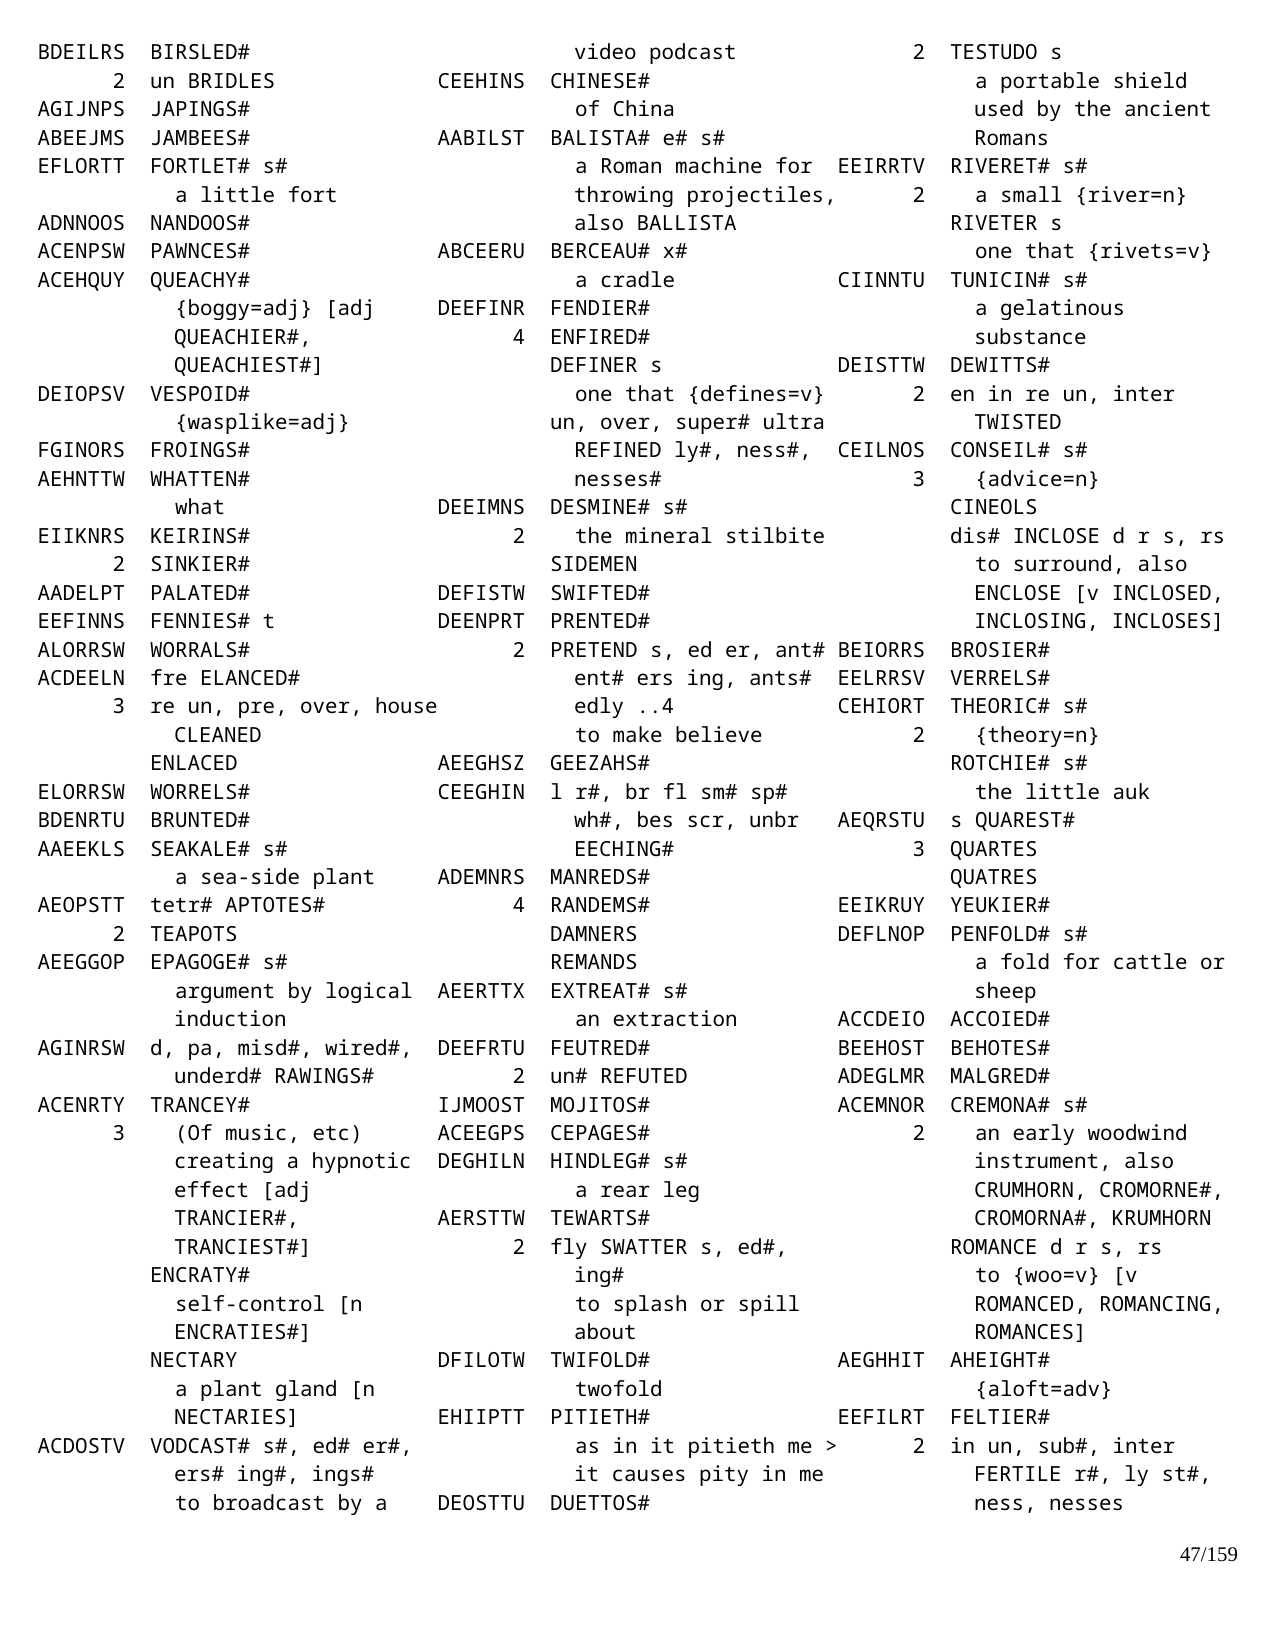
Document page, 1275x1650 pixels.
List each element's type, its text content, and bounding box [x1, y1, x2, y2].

text a rear leg [437, 1175, 837, 1203]
text as in it pitieth me > it causes pity in me [437, 1431, 837, 1488]
text CEEGHIN l r#, br fl sm# sp# wh#, bes scr, unbr EECHING# [437, 777, 837, 862]
text DEENPRT PRENTED# [437, 606, 837, 635]
text ADNNOOS NANDOOS# [37, 208, 437, 237]
text to {woo=v} [v ROMANCED, ROMANCING, ROMANCES] [837, 1260, 1237, 1346]
text AAEEKLS SEAKALE# s# [37, 834, 437, 862]
text ROMANCE d r s, rs [837, 1232, 1237, 1260]
text 2 fly SWATTER s, ed#, ing# [437, 1232, 837, 1289]
text 2 {theory=n} [837, 720, 1237, 748]
text EEFILRT FELTIER# [837, 1402, 1237, 1431]
text AEEGGOP EPAGOGE# s# [37, 947, 437, 976]
text to make believe [437, 720, 837, 748]
text ENCRATY# [37, 1260, 437, 1289]
text a cradle [437, 265, 837, 293]
text 3 re un, pre, over, house CLEANED [37, 692, 437, 748]
text ABEEJMS JAMBEES# [37, 123, 437, 151]
text ENLACED [37, 748, 437, 777]
text DEFINER s [437, 350, 837, 379]
text {boggy=adj} [adj QUEACHIER#, QUEACHIEST#] [37, 293, 437, 379]
text CIINNTU TUNICIN# s# [837, 265, 1237, 293]
text EEFINNS FENNIES# t [37, 606, 437, 635]
text a little fort [37, 180, 437, 208]
text one that {defines=v} [437, 379, 837, 407]
text EEIKRUY YEUKIER# [837, 891, 1237, 919]
text self-control [n ENCRATIES#] [37, 1289, 437, 1346]
text DEOSTTU DUETTOS# [437, 1488, 837, 1516]
text 2 TESTUDO s [837, 37, 1237, 66]
text QUATRES [837, 862, 1237, 891]
text AGINRSW d, pa, misd#, wired#, underd# RAWINGS# [37, 1033, 437, 1090]
text twofold [437, 1374, 837, 1402]
text CEILNOS CONSEIL# s# [837, 436, 1237, 464]
text 2 a small {river=n} [837, 180, 1237, 208]
text AEGHHIT AHEIGHT# [837, 1346, 1237, 1374]
text a sea-side plant [37, 862, 437, 891]
text ADEMNRS MANREDS# [437, 862, 837, 891]
text BEEHOST BEHOTES# [837, 1033, 1237, 1061]
text ELORRSW WORRELS# [37, 777, 437, 805]
text NECTARY [37, 1346, 437, 1374]
text ACENPSW PAWNCES# [37, 237, 437, 265]
text 2 the mineral stilbite [437, 521, 837, 549]
text AEOPSTT tetr# APTOTES# [37, 891, 437, 919]
text AEERTTX EXTREAT# s# [437, 976, 837, 1004]
text ACENRTY TRANCEY# [37, 1090, 437, 1118]
text AERSTTW TEWARTS# [437, 1203, 837, 1232]
text the little auk [837, 777, 1237, 805]
text DEGHILN HINDLEG# s# [437, 1147, 837, 1175]
text DEEFRTU FEUTRED# [437, 1033, 837, 1061]
text ACEHQUY QUEACHY# [37, 265, 437, 293]
text ACCDEIO ACCOIED# [837, 1004, 1237, 1033]
text ADEGLMR MALGRED# [837, 1061, 1237, 1090]
text to splash or spill about [437, 1289, 837, 1346]
text AEHNTTW WHATTEN# [37, 464, 437, 492]
text ACEMNOR CREMONA# s# [837, 1090, 1237, 1118]
text ROTCHIE# s# [837, 748, 1237, 777]
text AEQRSTU s QUAREST# [837, 805, 1237, 834]
text CEHIORT THEORIC# s# [837, 692, 1237, 720]
text RIVETER s [837, 208, 1237, 237]
text EIIKNRS KEIRINS# [37, 521, 437, 549]
text EFLORTT FORTLET# s# [37, 151, 437, 180]
text {aloft=adv} [837, 1374, 1237, 1402]
text DAMNERS [437, 919, 837, 947]
text 3 QUARTES [837, 834, 1237, 862]
text {wasplike=adj} [37, 407, 437, 436]
text 4 RANDEMS# [437, 891, 837, 919]
text 2 in un, sub#, inter FERTILE r#, ly st#, ness, nesses [837, 1431, 1237, 1516]
text of China [437, 94, 837, 123]
text dis# INCLOSE d r s, rs [837, 521, 1237, 549]
text video podcast [437, 37, 837, 66]
text CINEOLS [837, 492, 1237, 521]
text a Roman machine for throwing projectiles, also BALLISTA [437, 151, 837, 237]
text DEFLNOP PENFOLD# s# [837, 919, 1237, 947]
text 2 PRETEND s, ed er, ant# ent# ers ing, ants# edly ..4 [437, 635, 837, 720]
text EELRRSV VERRELS# [837, 663, 1237, 692]
text ABCEERU BERCEAU# x# [437, 237, 837, 265]
text to broadcast by a [37, 1488, 437, 1516]
text BEIORRS BROSIER# [837, 635, 1237, 663]
text 2 TEAPOTS [37, 919, 437, 947]
text 4 ENFIRED# [437, 322, 837, 350]
text ACDEELN fre ELANCED# [37, 663, 437, 692]
text a plant gland [n NECTARIES] [37, 1374, 437, 1431]
text CEEHINS CHINESE# [437, 66, 837, 94]
text EEIRRTV RIVERET# s# [837, 151, 1237, 180]
text DFILOTW TWIFOLD# [437, 1346, 837, 1374]
text BDENRTU BRUNTED# [37, 805, 437, 834]
text ALORRSW WORRALS# [37, 635, 437, 663]
text IJMOOST MOJITOS# [437, 1090, 837, 1118]
text ACEEGPS CEPAGES# [437, 1118, 837, 1147]
text AADELPT PALATED# [37, 578, 437, 606]
text DEISTTW DEWITTS# [837, 350, 1237, 379]
text DEEIMNS DESMINE# s# [437, 492, 837, 521]
text what [37, 492, 437, 521]
text argument by logical induction [37, 976, 437, 1033]
text FGINORS FROINGS# [37, 436, 437, 464]
text ACDOSTV VODCAST# s#, ed# er#, ers# ing#, ings# [37, 1431, 437, 1488]
text one that {rivets=v} [837, 237, 1237, 265]
text DEFISTW SWIFTED# [437, 578, 837, 606]
text un, over, super# ultra REFINED ly#, ness#, nesses# [437, 407, 837, 492]
text 2 SINKIER# [37, 549, 437, 578]
text 2 en in re un, inter TWISTED [837, 379, 1237, 436]
text 3 (Of music, etc) creating a hypnotic effect [adj TRANCIER#, TRANCIEST#] [37, 1118, 437, 1260]
text 2 an early woodwind instrument, also CRUMHORN, CROMORNE#, CROMORNA#, KRUMHORN [837, 1118, 1237, 1232]
text AEEGHSZ GEEZAHS# [437, 748, 837, 777]
text DEIOPSV VESPOID# [37, 379, 437, 407]
text to surround, also ENCLOSE [v INCLOSED, INCLOSING, INCLOSES] [837, 549, 1237, 635]
text a portable shield used by the ancient Romans [837, 66, 1237, 151]
text REMANDS [437, 947, 837, 976]
text AABILST BALISTA# e# s# [437, 123, 837, 151]
text a gelatinous substance [837, 293, 1237, 350]
text AGIJNPS JAPINGS# [37, 94, 437, 123]
text SIDEMEN [437, 549, 837, 578]
text a fold for cattle or sheep [837, 947, 1237, 1004]
text 3 {advice=n} [837, 464, 1237, 492]
text 2 un BRIDLES [37, 66, 437, 94]
text DEEFINR FENDIER# [437, 293, 837, 322]
text EHIIPTT PITIETH# [437, 1402, 837, 1431]
text 2 un# REFUTED [437, 1061, 837, 1090]
text BDEILRS BIRSLED# [37, 37, 437, 66]
text an extraction [437, 1004, 837, 1033]
